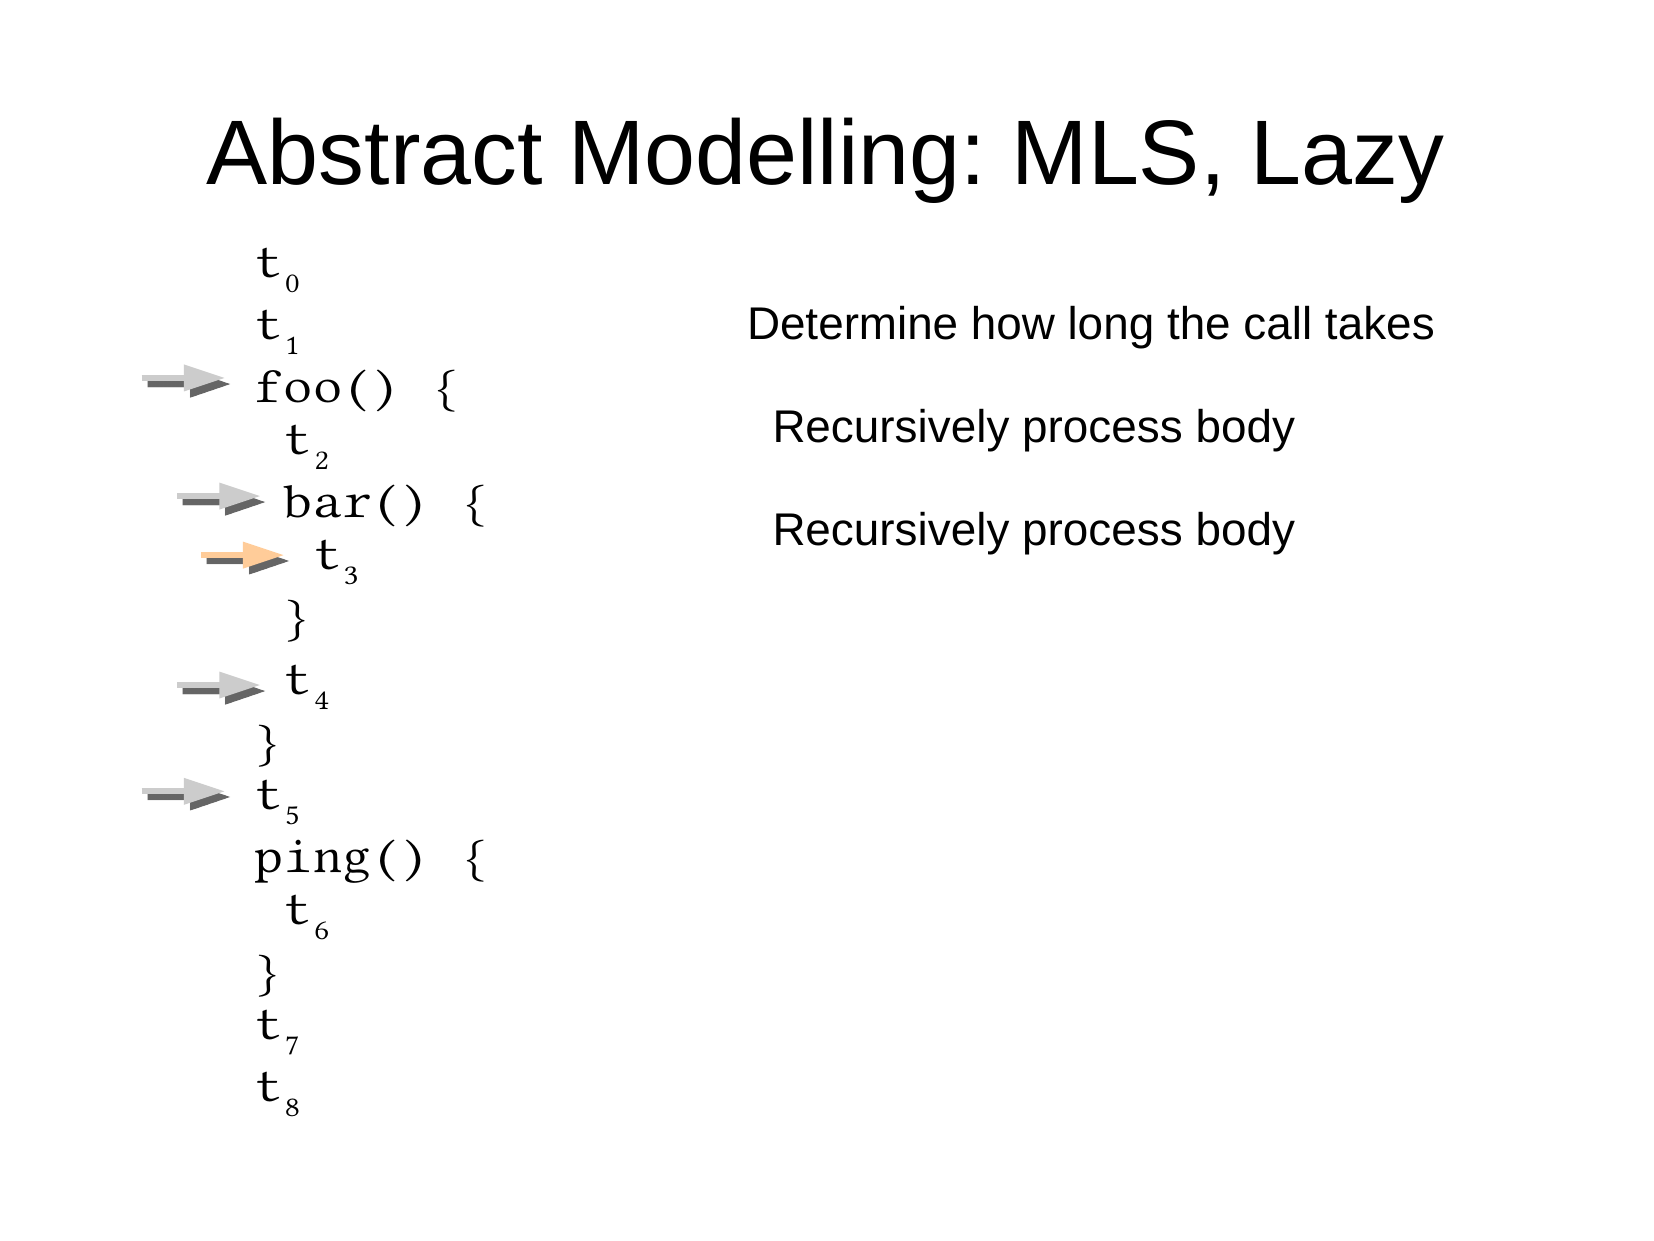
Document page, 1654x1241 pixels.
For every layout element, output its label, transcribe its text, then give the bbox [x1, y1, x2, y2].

title Abstract Modelling: MLS, Lazy [82, 49, 1571, 257]
text_box Determine how long the call takes Recursively process body Recursively process body [732, 290, 1465, 563]
text_box t0 t1 foo() { t2 bar() { t3 } t4 } t5 ping() { t6 } t7 t8 [240, 228, 792, 1197]
